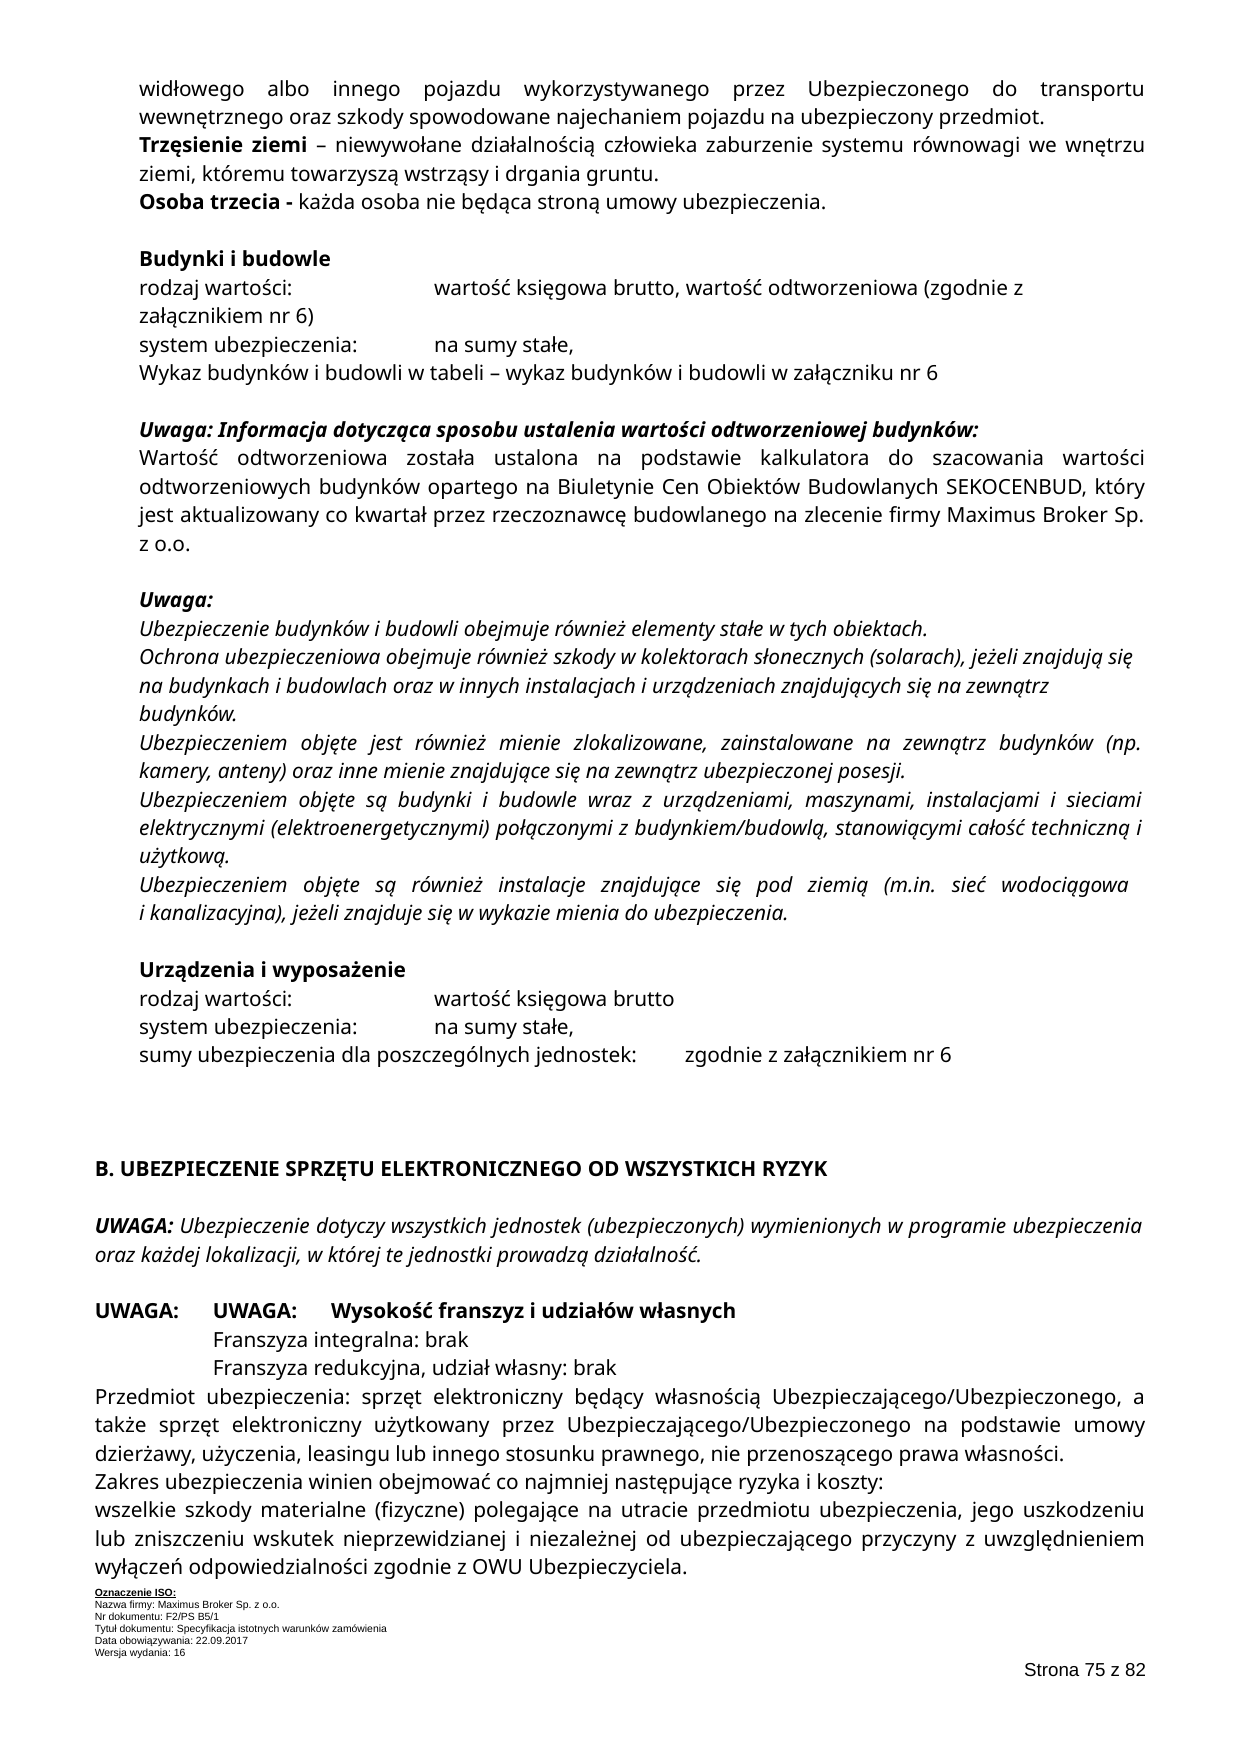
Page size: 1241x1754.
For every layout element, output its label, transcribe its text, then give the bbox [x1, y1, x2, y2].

text Wykaz budynków i budowli w tabeli – wykaz budynków i budowli w załączniku nr 6 [139, 358, 1146, 387]
text widłowego albo innego pojazdu wykorzystywanego przez Ubezpieczonego do transportu wewnętrznego oraz szkody spowodowane najechaniem pojazdu na ubezpieczony przedmiot. [139, 74, 1146, 131]
text Urządzenia i wyposażenie [139, 955, 1146, 984]
text sumy ubezpieczenia dla poszczególnych jednostek: zgodnie z załącznikiem nr 6 [94, 1041, 1146, 1069]
text Uwaga: [139, 586, 1146, 614]
text Ubezpieczenie budynków i budowli obejmuje również elementy stałe w tych obiektach. [139, 614, 1146, 642]
text Przedmiot ubezpieczenia: sprzęt elektroniczny będący własnością Ubezpieczającego/Ubezpieczonego, a także sprzęt elektroniczny użytkowany przez Ubezpieczającego/Ubezpieczonego na podstawie umowy dzierżawy, użyczenia, leasingu lub innego stosunku prawnego, nie przenoszącego prawa własności. [94, 1382, 1146, 1467]
text Franszyza integralna: brak [94, 1325, 1146, 1353]
text Ochrona ubezpieczeniowa obejmuje również szkody w kolektorach słonecznych (solarach), jeżeli znajdują się na budynkach i budowlach oraz w innych instalacjach i urządzeniach znajdujących się na zewnątrz budynków. [139, 642, 1146, 728]
text Ubezpieczeniem objęte jest również mienie zlokalizowane, zainstalowane na zewnątrz budynków (np. kamery, anteny) oraz inne mienie znajdujące się na zewnątrz ubezpieczonej posesji. [139, 728, 1146, 785]
text Ubezpieczeniem objęte są również instalacje znajdujące się pod ziemią (m.in. sieć wodociągowa i kanalizacyjna), jeżeli znajduje się w wykazie mienia do ubezpieczenia. [139, 870, 1146, 927]
text rodzaj wartości: wartość księgowa brutto, wartość odtworzeniowa (zgodnie z załącznikiem nr 6) [139, 273, 1146, 330]
text Budynki i budowle [139, 244, 1146, 273]
text UWAGA: UWAGA: Wysokość franszyz i udziałów własnych [94, 1297, 1146, 1325]
text Osoba trzecia - każda osoba nie będąca stroną umowy ubezpieczenia. [139, 187, 1146, 216]
text UWAGA: Ubezpieczenie dotyczy wszystkich jednostek (ubezpieczonych) wymienionych w programie ubezpieczenia oraz każdej lokalizacji, w której te jednostki prowadzą działalność. [94, 1211, 1146, 1268]
subtitle B. UBEZPIECZENIE SPRZĘTU ELEKTRONICZNEGO OD WSZYSTKICH RYZYK [94, 1154, 1146, 1183]
text Trzęsienie ziemi – niewywołane działalnością człowieka zaburzenie systemu równowagi we wnętrzu ziemi, któremu towarzyszą wstrząsy i drgania gruntu. [139, 131, 1146, 187]
text system ubezpieczenia: na sumy stałe, [139, 1012, 1146, 1041]
text Wartość odtworzeniowa została ustalona na podstawie kalkulatora do szacowania wartości odtworzeniowych budynków opartego na Biuletynie Cen Obiektów Budowlanych SEKOCENBUD, który jest aktualizowany co kwartał przez rzeczoznawcę budowlanego na zlecenie firmy Maximus Broker Sp. z o.o. [139, 443, 1146, 557]
text rodzaj wartości: wartość księgowa brutto [139, 984, 1146, 1012]
text Ubezpieczeniem objęte są budynki i budowle wraz z urządzeniami, maszynami, instalacjami i sieciami elektrycznymi (elektroenergetycznymi) połączonymi z budynkiem/budowlą, stanowiącymi całość techniczną i użytkową. [139, 785, 1146, 870]
text Franszyza redukcyjna, udział własny: brak [94, 1353, 1146, 1382]
text Zakres ubezpieczenia winien obejmować co najmniej następujące ryzyka i koszty: [94, 1467, 1146, 1496]
text wszelkie szkody materialne (fizyczne) polegające na utracie przedmiotu ubezpieczenia, jego uszkodzeniu lub zniszczeniu wskutek nieprzewidzianej i niezależnej od ubezpieczającego przyczyny z uwzględnieniem wyłączeń odpowiedzialności zgodnie z OWU Ubezpieczyciela. [94, 1496, 1146, 1581]
text system ubezpieczenia: na sumy stałe, [139, 330, 1146, 358]
text Uwaga: Informacja dotycząca sposobu ustalenia wartości odtworzeniowej budynków: [139, 415, 1146, 443]
